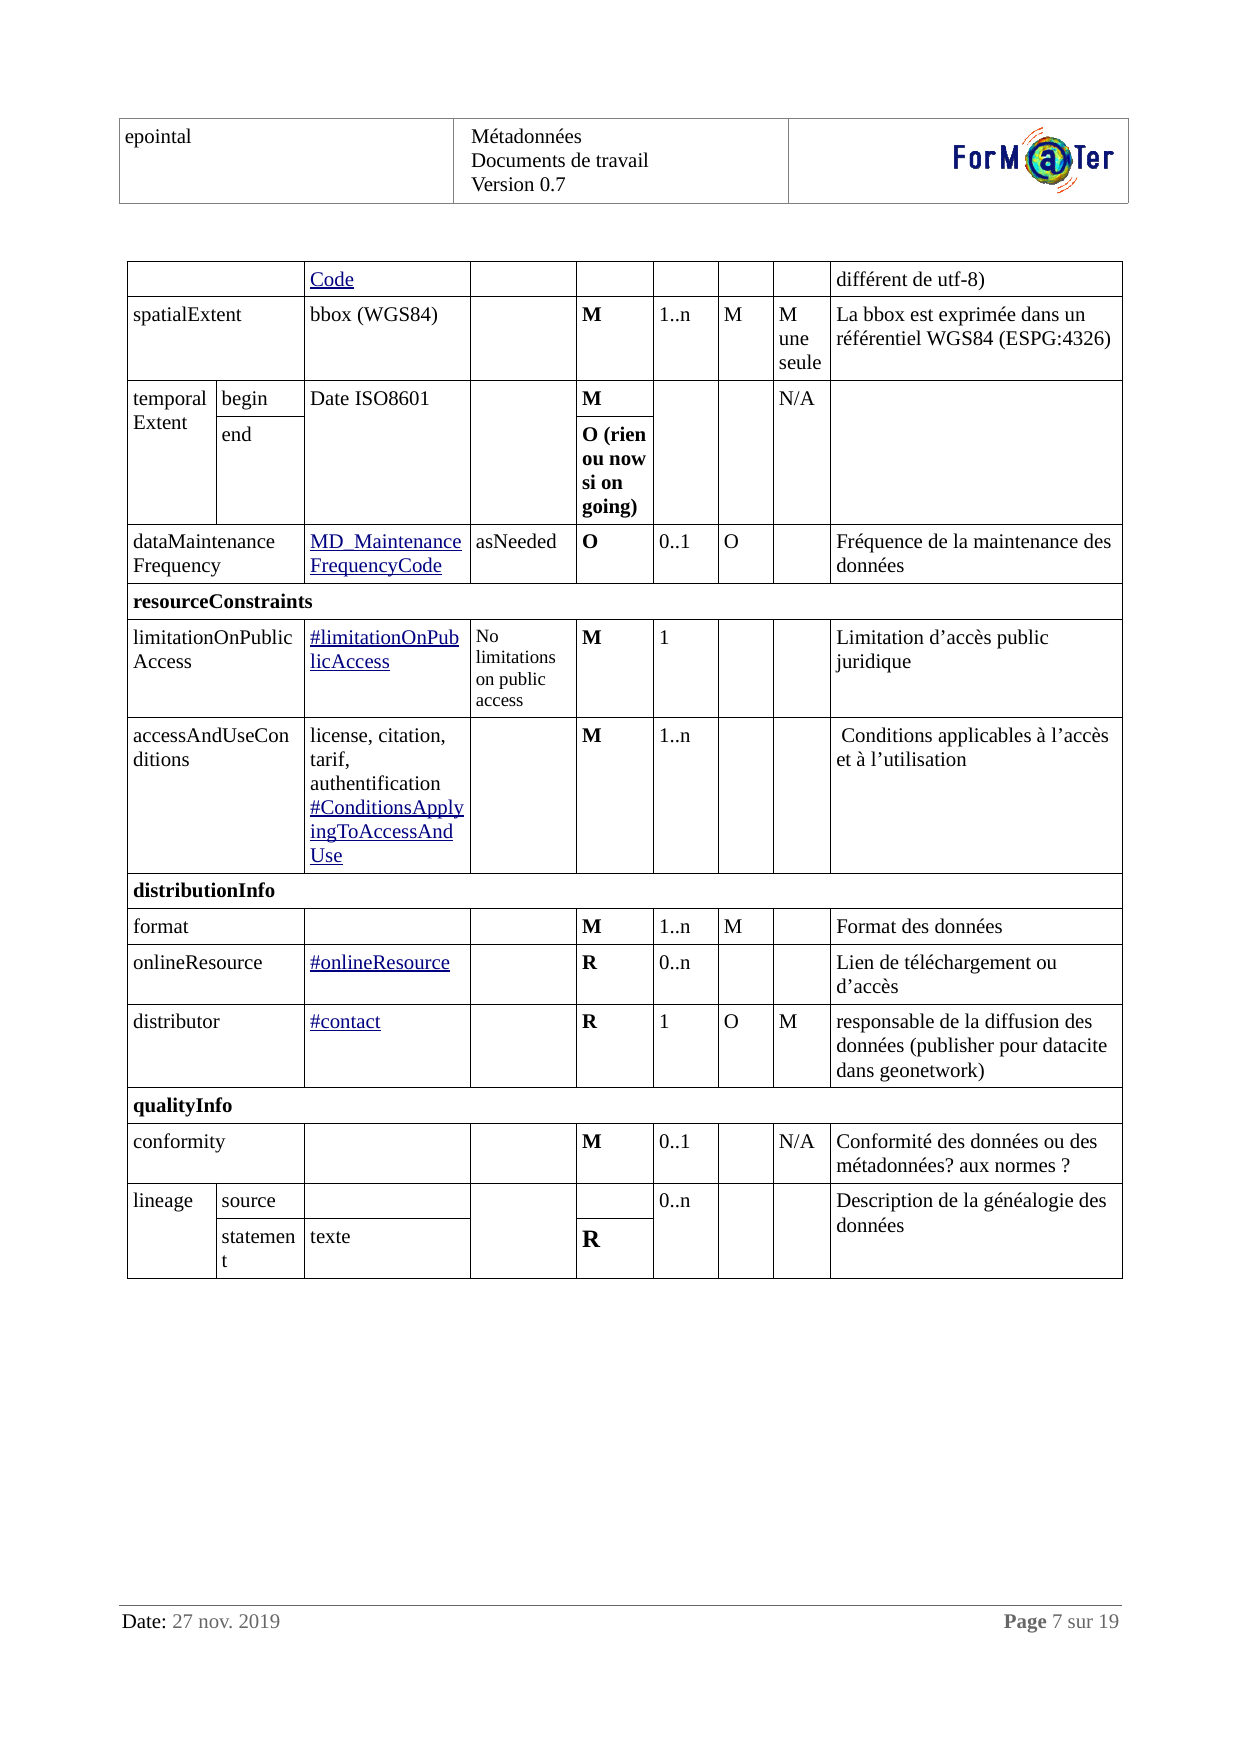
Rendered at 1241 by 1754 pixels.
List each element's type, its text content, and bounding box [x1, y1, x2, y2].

table_cell conformity [128, 1124, 304, 1183]
table_cell N/A [774, 1124, 830, 1183]
table_cell [774, 525, 830, 583]
table_cell [305, 1124, 470, 1183]
table_cell temporalExtent [128, 381, 216, 523]
table_cell license, citation, tarif, authentification #ConditionsApplyingToAccessAndUse [305, 718, 470, 873]
table_cell R [577, 1219, 653, 1278]
table_cell [654, 381, 718, 523]
table_cell Lien de téléchargement ou d’accès [831, 945, 1122, 1003]
table_cell MD_MaintenanceFrequencyCode [305, 525, 470, 583]
table_cell [471, 1184, 576, 1278]
table_cell [305, 909, 470, 944]
table_cell #contact [305, 1005, 470, 1087]
table_cell R [577, 945, 653, 1003]
table_cell begin [217, 381, 304, 416]
table_cell spatialExtent [128, 297, 304, 380]
table_cell M [577, 718, 653, 873]
table_cell [471, 1124, 576, 1183]
table_cell M [577, 620, 653, 717]
table_cell 0..1 [654, 1124, 718, 1183]
table_cell format [128, 909, 304, 944]
table_cell source [217, 1184, 304, 1218]
table_cell O (rien ou now si on going) [577, 417, 653, 523]
table_cell R [577, 1005, 653, 1087]
table_cell [128, 262, 304, 296]
table_cell Format des données [831, 909, 1122, 944]
table_cell [774, 1184, 830, 1278]
table_cell différent de utf-8) [831, 262, 1122, 296]
table_cell texte [305, 1219, 470, 1278]
table_cell M [577, 381, 653, 416]
table_cell qualityInfo [128, 1088, 1122, 1123]
table_cell No limitations on public access [471, 620, 576, 717]
table_cell O [719, 525, 773, 583]
table_cell 0..1 [654, 525, 718, 583]
table_cell #limitationOnPublicAccess [305, 620, 470, 717]
table_cell [719, 620, 773, 717]
table_cell Conformité des données ou des métadonnées? aux normes ? [831, 1124, 1122, 1183]
table_cell O [577, 525, 653, 583]
table_cell dataMaintenance Frequency [128, 525, 304, 583]
table_cell [471, 945, 576, 1003]
table_cell distributor [128, 1005, 304, 1087]
table_cell [471, 297, 576, 380]
table_cell limitationOnPublicAccess [128, 620, 304, 717]
table_cell 0..n [654, 945, 718, 1003]
table_cell La bbox est exprimée dans un référentiel WGS84 (ESPG:4326) [831, 297, 1122, 380]
table_cell end [217, 417, 304, 523]
table_cell lineage [128, 1184, 216, 1278]
table_cell M [719, 297, 773, 380]
table_cell [654, 262, 718, 296]
table_cell M une seule [774, 297, 830, 380]
table_cell [719, 1124, 773, 1183]
table_cell M [577, 909, 653, 944]
table_cell accessAndUseConditions [128, 718, 304, 873]
table_cell M [774, 1005, 830, 1087]
table_cell Code [305, 262, 470, 296]
table_cell [719, 262, 773, 296]
table_cell Fréquence de la maintenance des données [831, 525, 1122, 583]
table_cell 1 [654, 1005, 718, 1087]
table_cell [471, 262, 576, 296]
table_cell bbox (WGS84) [305, 297, 470, 380]
table_cell #onlineResource [305, 945, 470, 1003]
table_cell 1..n [654, 718, 718, 873]
table_cell onlineResource [128, 945, 304, 1003]
table_cell [774, 718, 830, 873]
table_cell [471, 909, 576, 944]
table_cell asNeeded [471, 525, 576, 583]
table_cell [831, 381, 1122, 523]
table_cell Date ISO8601 [305, 381, 470, 523]
table_cell responsable de la diffusion des données (publisher pour datacite dans geonetwork) [831, 1005, 1122, 1087]
table_cell Conditions applicables à l’accès et à l’utilisation [831, 718, 1122, 873]
table_cell [471, 718, 576, 873]
table_cell 0..n [654, 1184, 718, 1278]
table_cell Description de la généalogie des données [831, 1184, 1122, 1278]
table_cell [719, 381, 773, 523]
table_cell [774, 909, 830, 944]
table_cell [774, 620, 830, 717]
table_cell 1..n [654, 909, 718, 944]
table_cell [577, 262, 653, 296]
table_cell N/A [774, 381, 830, 523]
table_cell 1 [654, 620, 718, 717]
table_cell [471, 1005, 576, 1087]
picture [944, 123, 1123, 197]
table_cell Limitation d’accès public juridique [831, 620, 1122, 717]
table_cell [471, 381, 576, 523]
table_cell [719, 1184, 773, 1278]
table_cell [305, 1184, 470, 1218]
table_cell resourceConstraints [128, 584, 1122, 619]
table_cell [577, 1184, 653, 1218]
table_cell statement [217, 1219, 304, 1278]
table_cell M [577, 1124, 653, 1183]
table_cell [774, 262, 830, 296]
table_cell [774, 945, 830, 1003]
table_cell M [577, 297, 653, 380]
table_cell [719, 718, 773, 873]
table_cell [719, 945, 773, 1003]
table_cell O [719, 1005, 773, 1087]
table_cell 1..n [654, 297, 718, 380]
table_cell distributionInfo [128, 874, 1122, 908]
table_cell M [719, 909, 773, 944]
